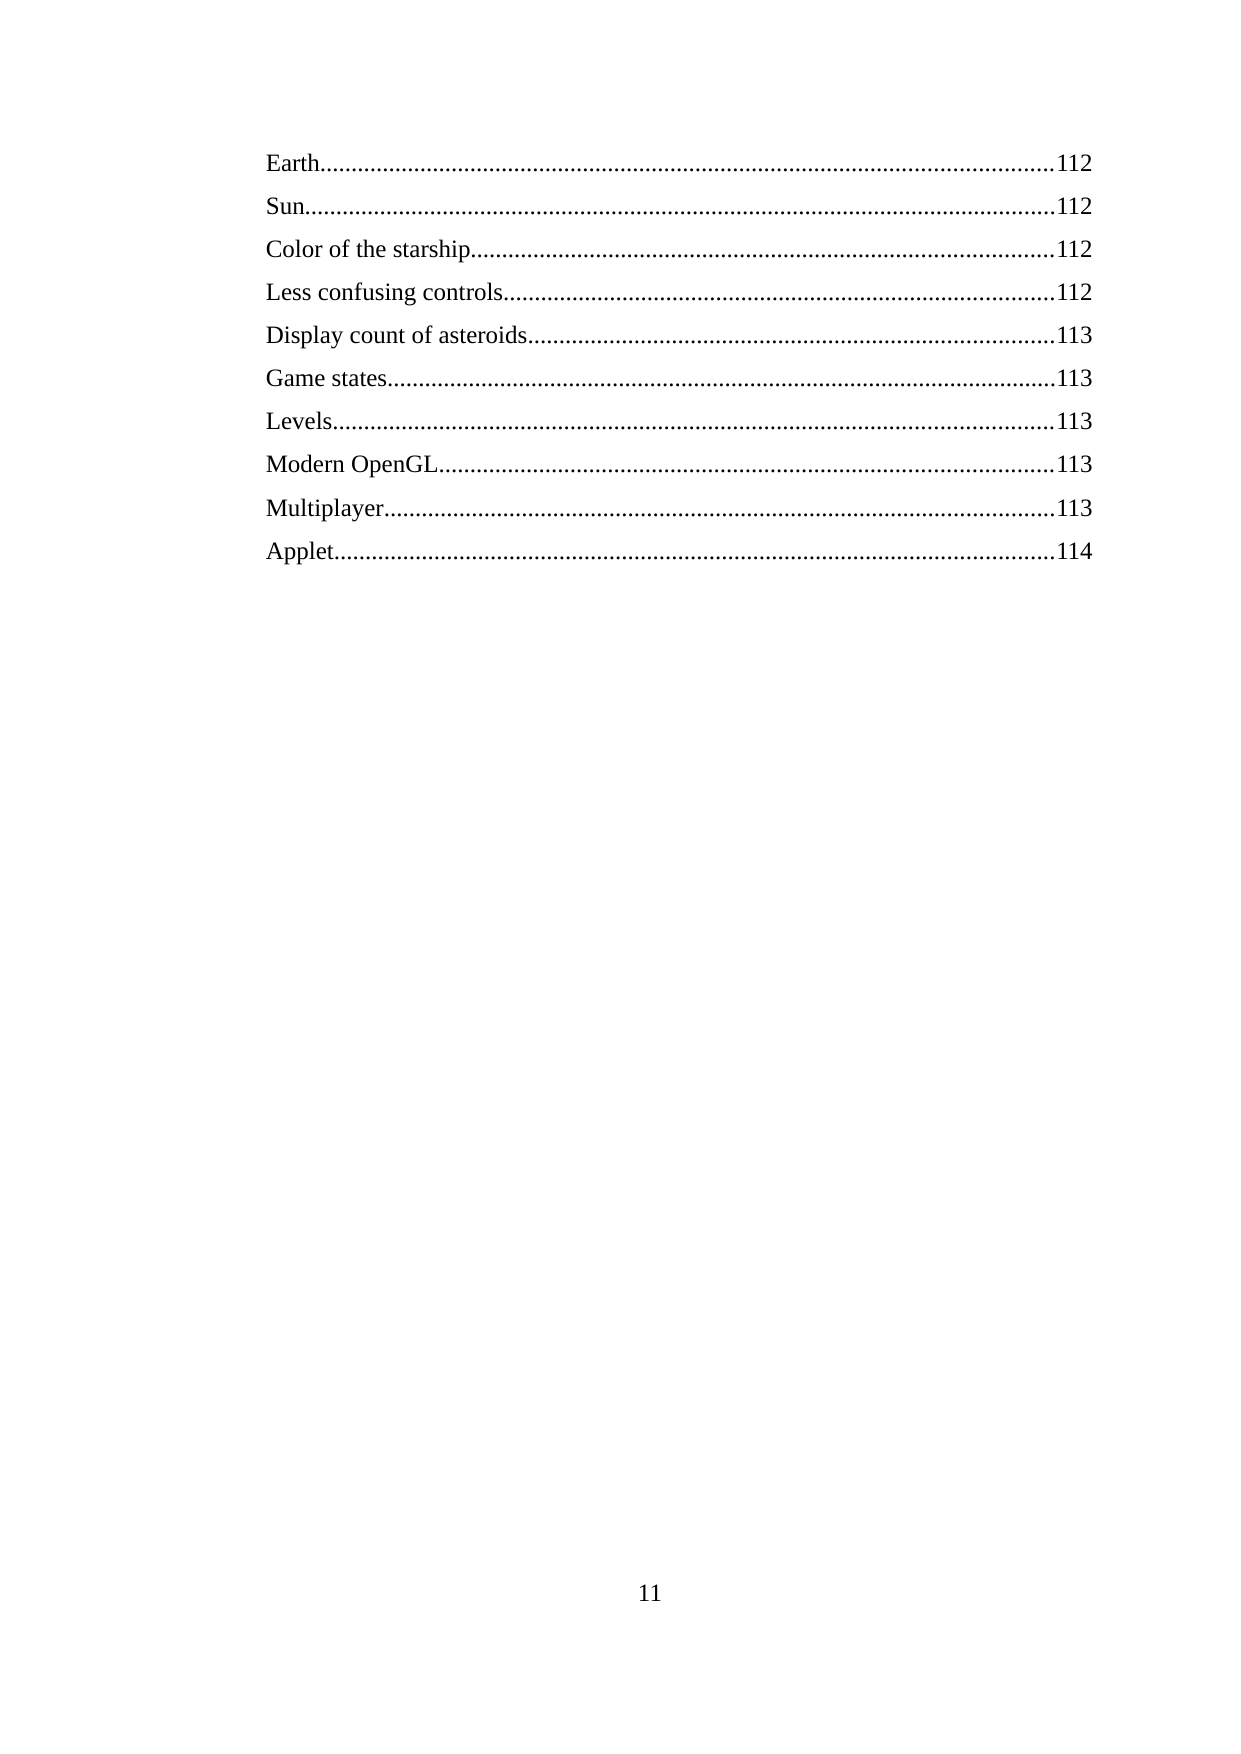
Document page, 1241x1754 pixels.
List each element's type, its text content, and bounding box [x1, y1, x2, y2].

text Less confusing controls 112 [266, 277, 1093, 306]
text Game states 113 [266, 363, 1093, 392]
text Multiplayer 113 [266, 493, 1093, 521]
text Sun 112 [266, 191, 1093, 219]
text Color of the starship 112 [266, 234, 1093, 263]
text Levels 113 [266, 406, 1093, 435]
text Display count of asteroids 113 [266, 320, 1093, 349]
text Applet 114 [266, 536, 1093, 564]
text Modern OpenGL 113 [266, 449, 1093, 478]
text Earth 112 [266, 148, 1093, 176]
